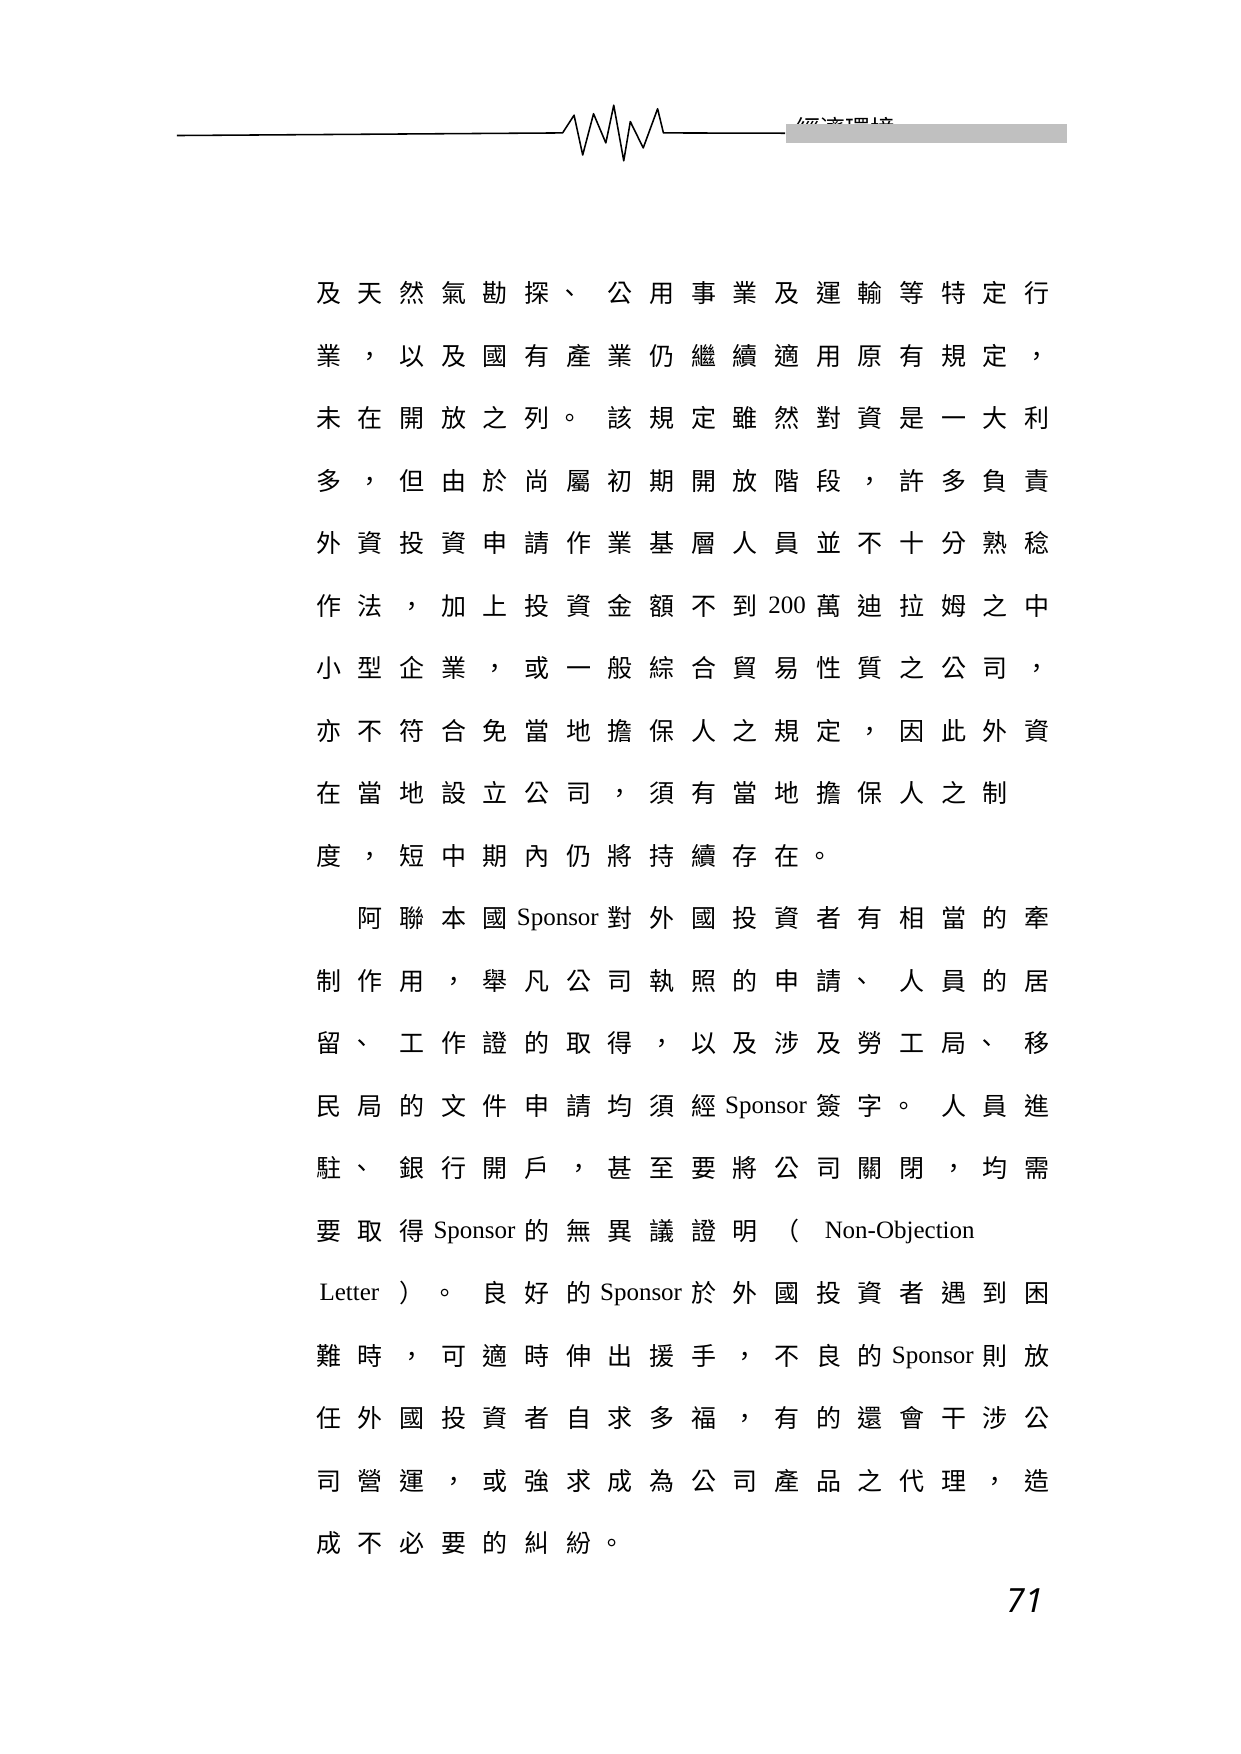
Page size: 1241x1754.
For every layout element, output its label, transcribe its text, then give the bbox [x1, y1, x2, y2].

text 及天然氣勘探、公用事業及運輸等特定行業，以及國有產業仍繼續適用原有規定，未在開放之列。該規定雖然對資是一大利多，但由於尚屬初期開放階段，許多負責外資投資申請作業基層人員並不十分熟稔作法，加上投資金額不到200萬迪拉姆之中小型企業，或一般綜合貿易性質之公司，亦不符合免當地擔保人之規定，因此外資在當地設立公司，須有當地擔保人之制度，短中期內仍將持續存在。 [281, 250, 1058, 875]
text 阿聯本國Sponsor對外國投資者有相當的牽制作用，舉凡公司執照的申請、人員的居留、工作證的取得，以及涉及勞工局、移民局的文件申請均須經Sponsor簽字。人員進駐、銀行開戶，甚至要將公司關閉，均需要取得Sponsor的無異議證明（Non-Objection Letter）。良好的Sponsor於外國投資者遇到困難時，可適時伸出援手，不良的Sponsor則放任外國投資者自求多福，有的還會干涉公司營運，或強求成為公司產品之代理，造成不必要的糾紛。 [281, 875, 1058, 1563]
